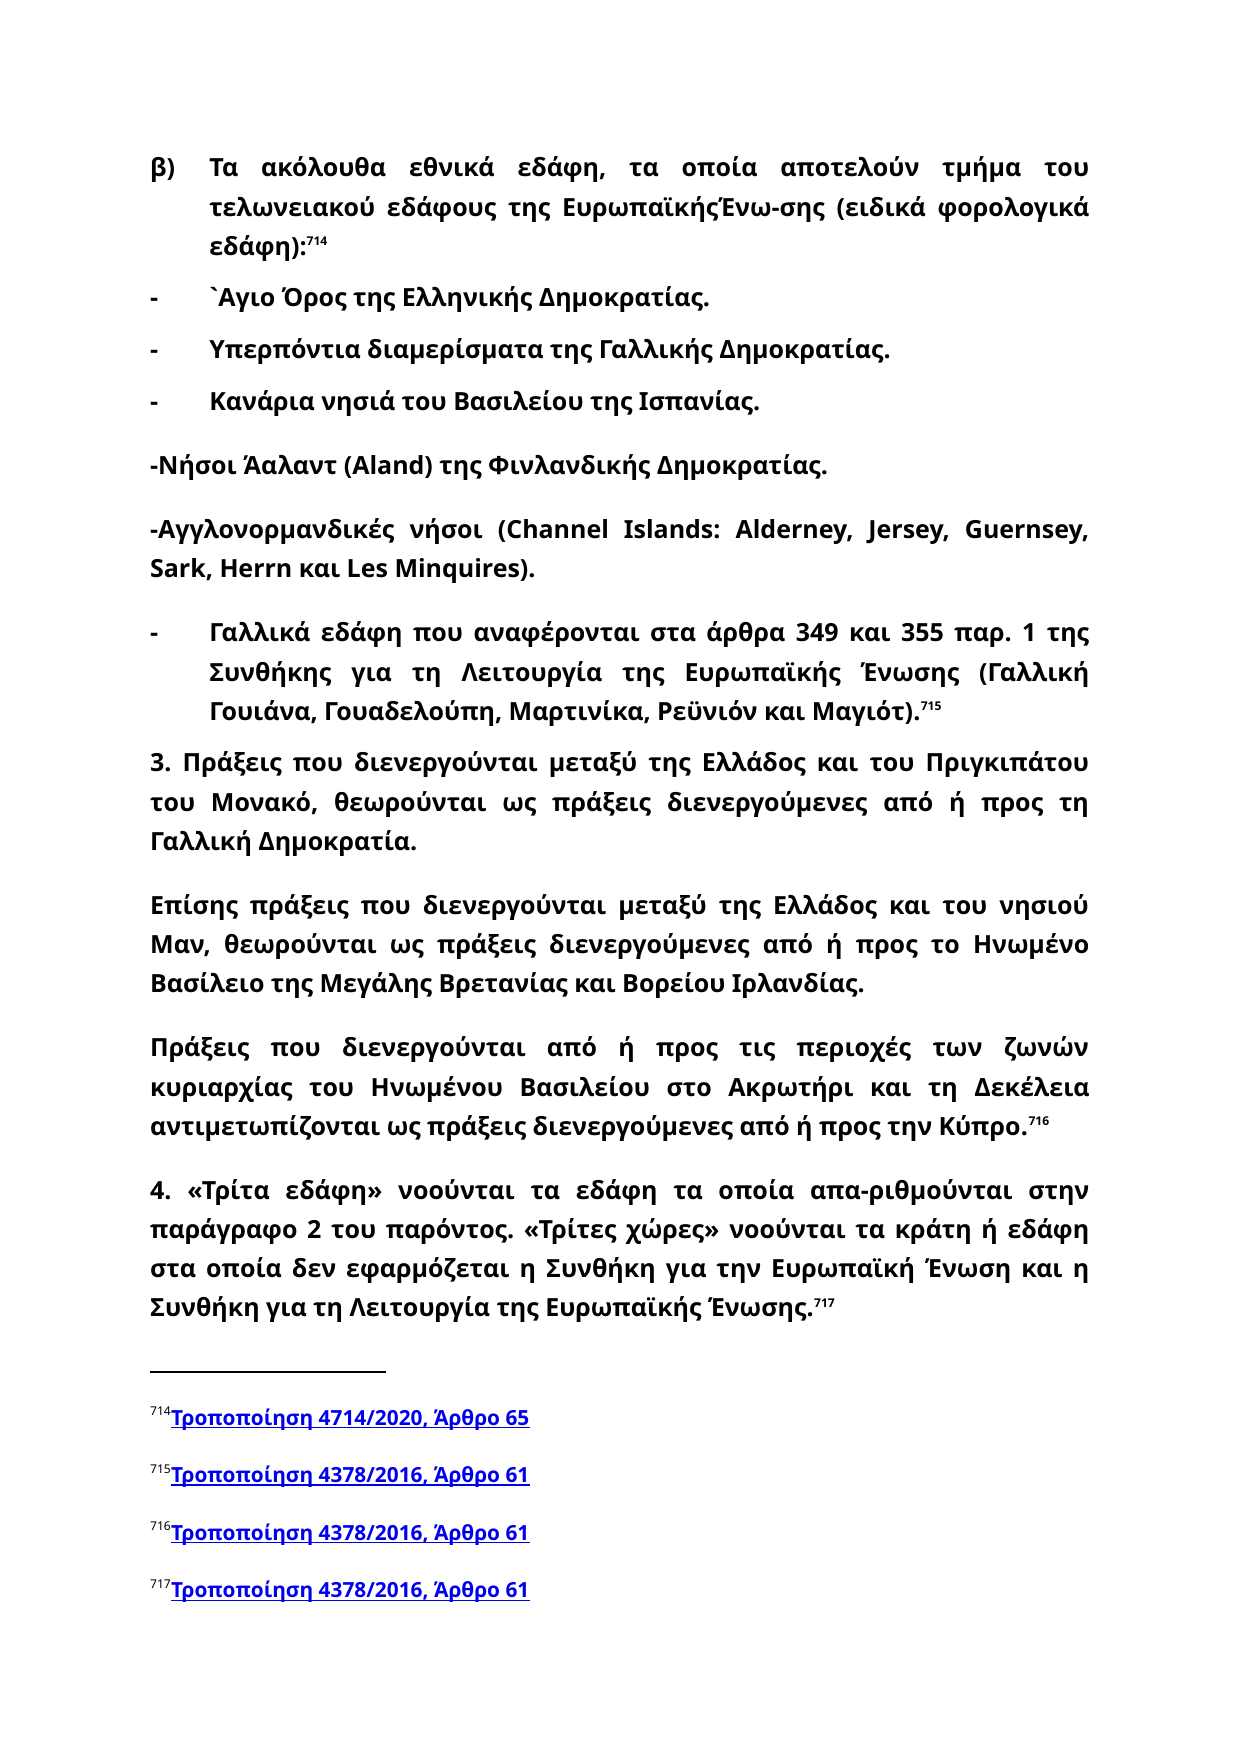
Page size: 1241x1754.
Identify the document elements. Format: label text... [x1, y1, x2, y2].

text 4. «Τρίτα εδάφη» νοούνται τα εδάφη τα οποία απα-ριθμούνται στην παράγραφο 2 του παρόντος. «Τρίτες χώρες» νοούνται τα κράτη ή εδάφη στα οποία δεν εφαρμόζεται η Συνθήκη για την Ευρωπαϊκή Ένωση και η Συνθήκη για τη Λειτουργία της Ευρωπαϊκής Ένωσης. [150, 1172, 1090, 1324]
text -Αγγλονορμανδικές νήσοι (Channel Islands: Alderney, Jersey, Guernsey, Sark, Herrn και Les Minquires). [150, 512, 1090, 585]
text Επίσης πράξεις που διενεργούνται μεταξύ της Ελλάδος και του νησιού Μαν, θεωρούνται ως πράξεις διενεργούμενες από ή προς το Ηνωμένο Βασίλειο της Μεγάλης Βρετανίας και Βορείου Ιρλανδίας. [150, 887, 1090, 1000]
text Τροποποίηση 4714/2020, Άρθρο 65 [150, 1403, 1090, 1431]
text 3. Πράξεις που διενεργούνται μεταξύ της Ελλάδος και του Πριγκιπάτου του Μονακό, θεωρούνται ως πράξεις διενεργούμενες από ή προς τη Γαλλική Δημοκρατία. [150, 745, 1090, 857]
text Τροποποίηση 4378/2016, Άρθρο 61 [150, 1576, 1090, 1604]
list - Υπερπόντια διαμερίσματα της Γαλλικής Δημοκρατίας. [150, 332, 1090, 366]
text Πράξεις που διενεργούνται από ή προς τις περιοχές των ζωνών κυριαρχίας του Ηνωμένου Βασιλείου στο Ακρωτήρι και τη Δεκέλεια αντιμετωπίζονται ως πράξεις διενεργούμενες από ή προς την Κύπρο. [150, 1030, 1090, 1142]
text -Νήσοι Άαλαντ (Aland) της Φινλανδικής Δημοκρατίας. [150, 447, 1090, 482]
text Τροποποίηση 4378/2016, Άρθρο 61 [150, 1460, 1090, 1489]
list - Κανάρια νησιά του Βασιλείου της Ισπανίας. [150, 383, 1090, 417]
list β) Τα ακόλουθα εθνικά εδάφη, τα οποία αποτελούν τμήμα του τελωνειακού εδάφους της ΕυρωπαϊκήςΈνω-σης (ειδικά φορολογικά εδάφη): [150, 150, 1090, 262]
list - Γαλλικά εδάφη που αναφέρονται στα άρθρα 349 και 355 παρ. 1 της Συνθήκης για τη Λειτουργία της Ευρωπαϊκής Ένωσης (Γαλλική Γουιάνα, Γουαδελούπη, Μαρτινίκα, Ρεϋνιόν και Μαγιότ). [150, 615, 1090, 727]
list - `Αγιο Όρος της Ελληνικής Δημοκρατίας. [150, 280, 1090, 314]
text Τροποποίηση 4378/2016, Άρθρο 61 [150, 1518, 1090, 1546]
